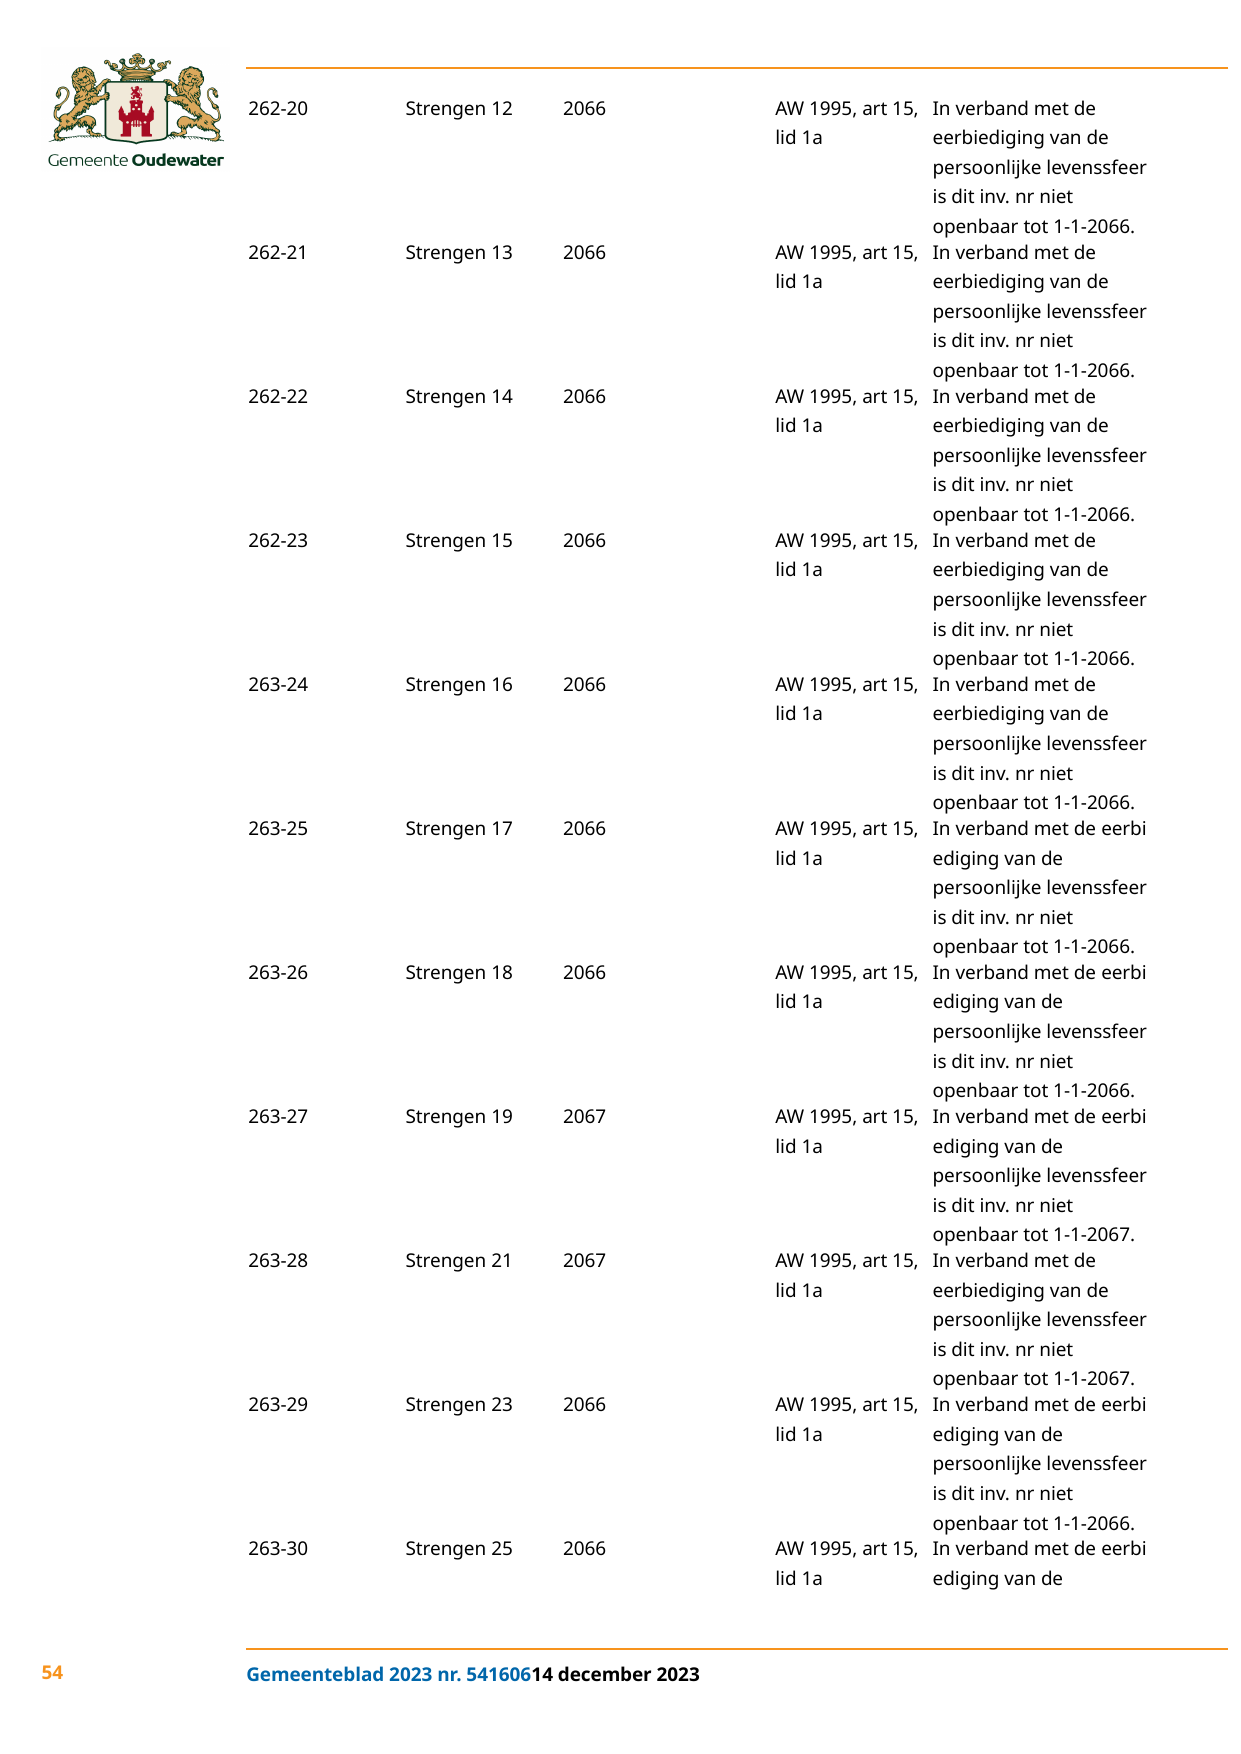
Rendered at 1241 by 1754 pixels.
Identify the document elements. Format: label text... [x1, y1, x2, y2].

table_cell AW 1995, art 15, lid 1a [775, 383, 932, 527]
table_cell AW 1995, art 15, lid 1a [775, 1247, 932, 1391]
table_cell 263-24 [248, 671, 405, 815]
table_cell 2066 [563, 527, 775, 671]
table_cell Strengen 21 [405, 1247, 563, 1391]
table_cell AW 1995, art 15, lid 1a [775, 1391, 932, 1535]
table_cell Strengen 14 [405, 383, 563, 527]
table_cell Strengen 23 [405, 1391, 563, 1535]
table_cell 2066 [563, 815, 775, 959]
table_cell 262-20 [248, 95, 405, 239]
table_cell In verband met de eerbiediging van de persoonlijke levenssfeer is dit inv. nr niet openbaar tot 1-1-2066. [933, 527, 1152, 671]
table_cell 2066 [563, 959, 775, 1103]
table_cell In verband met de eerbiediging van de persoonlijke levenssfeer is dit inv. nr niet openbaar tot 1-1-2066. [933, 239, 1152, 383]
table_cell In verband met de eerbiediging van de persoonlijke levenssfeer is dit inv. nr niet openbaar tot 1-1-2067. [933, 1103, 1152, 1247]
table_cell Strengen 19 [405, 1103, 563, 1247]
table_cell 263-29 [248, 1391, 405, 1535]
table_cell 2066 [563, 1391, 775, 1535]
table_cell In verband met de eerbiediging van de persoonlijke levenssfeer is dit inv. nr niet openbaar tot 1-1-2067. [933, 1247, 1152, 1391]
table_cell 2066 [563, 383, 775, 527]
picture [41, 47, 231, 172]
table_cell AW 1995, art 15, lid 1a [775, 95, 932, 239]
table_cell AW 1995, art 15, lid 1a [775, 1103, 932, 1247]
table_cell 262-23 [248, 527, 405, 671]
table_cell 263-30 [248, 1535, 405, 1591]
table_cell 262-21 [248, 239, 405, 383]
table_cell 263-26 [248, 959, 405, 1103]
table_cell In verband met de eerbiediging van de persoonlijke levenssfeer is dit inv. nr niet openbaar tot 1-1-2066. [933, 383, 1152, 527]
table_cell In verband met de eerbiediging van de persoonlijke levenssfeer is dit inv. nr niet openbaar tot 1-1-2066. [933, 95, 1152, 239]
table_cell 2067 [563, 1247, 775, 1391]
table_cell AW 1995, art 15, lid 1a [775, 1535, 932, 1591]
table_cell In verband met de eerbiediging van de persoonlijke levenssfeer is dit inv. nr niet openbaar tot 1-1-2066. [933, 959, 1152, 1103]
table_cell In verband met de eerbiediging van de persoonlijke levenssfeer is dit inv. nr niet openbaar tot 1-1-2066. [933, 815, 1152, 959]
table_cell AW 1995, art 15, lid 1a [775, 239, 932, 383]
table_cell In verband met de eerbiediging van de persoonlijke levenssfeer is dit inv. nr niet openbaar tot 1-1-2066. [933, 1391, 1152, 1535]
table_cell 263-27 [248, 1103, 405, 1247]
table_cell AW 1995, art 15, lid 1a [775, 959, 932, 1103]
table_cell 2067 [563, 1103, 775, 1247]
table_cell 262-22 [248, 383, 405, 527]
table_cell 2066 [563, 239, 775, 383]
table_cell Strengen 18 [405, 959, 563, 1103]
table_cell In verband met de eerbiediging van de [933, 1535, 1152, 1591]
table_cell Strengen 17 [405, 815, 563, 959]
table_cell Strengen 12 [405, 95, 563, 239]
table_cell Strengen 13 [405, 239, 563, 383]
table_cell 263-28 [248, 1247, 405, 1391]
table_cell AW 1995, art 15, lid 1a [775, 527, 932, 671]
table_cell Strengen 25 [405, 1535, 563, 1591]
table_cell AW 1995, art 15, lid 1a [775, 671, 932, 815]
table_cell Strengen 15 [405, 527, 563, 671]
table_cell 263-25 [248, 815, 405, 959]
table_cell In verband met de eerbiediging van de persoonlijke levenssfeer is dit inv. nr niet openbaar tot 1-1-2066. [933, 671, 1152, 815]
table_cell 2066 [563, 671, 775, 815]
table_cell AW 1995, art 15, lid 1a [775, 815, 932, 959]
table_cell 2066 [563, 95, 775, 239]
table_cell Strengen 16 [405, 671, 563, 815]
table_cell 2066 [563, 1535, 775, 1591]
